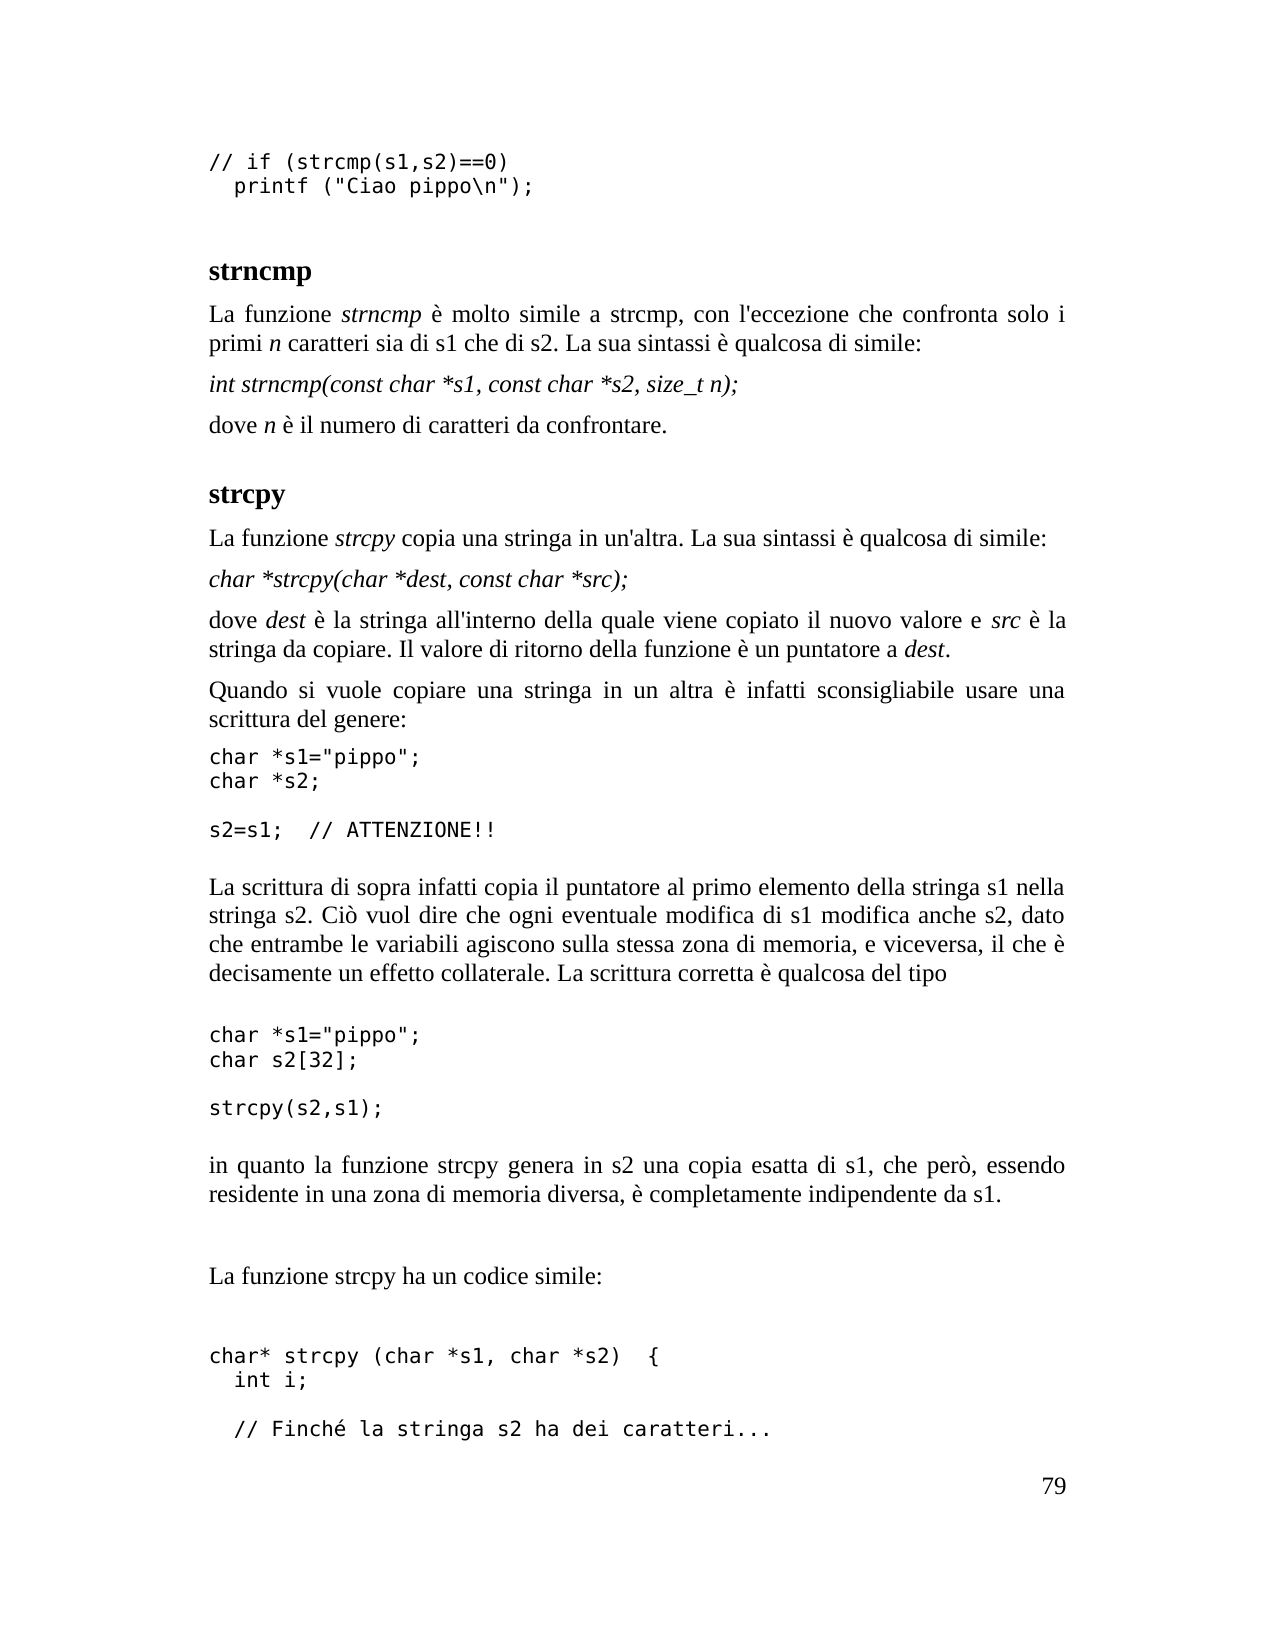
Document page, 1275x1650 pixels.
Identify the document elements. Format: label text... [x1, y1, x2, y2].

text s2=s1; // ATTENZIONE!! [208, 818, 1066, 842]
text strcpy(s2,s1); [208, 1096, 1066, 1121]
text char *s1="pippo"; [208, 745, 1066, 769]
text int i; [208, 1368, 1066, 1392]
text dove n è il numero di caratteri da confrontare. [208, 410, 1066, 439]
text int strncmp(const char *s1, const char *s2, size_t n); [208, 369, 1066, 398]
text La scrittura di sopra infatti copia il puntatore al primo elemento della stringa s1 nella stringa s2. Ciò vuol dire che ogni eventuale modifica di s1 modifica anche s2, dato che entrambe le variabili agiscono sulla stessa zona di memoria, e viceversa, il che è decisamente un effetto collaterale. La scrittura corretta è qualcosa del tipo [208, 872, 1066, 987]
text char *s1="pippo"; [208, 1023, 1066, 1048]
text char s2[32]; [208, 1048, 1066, 1072]
text // Finché la stringa s2 ha dei caratteri... [208, 1417, 1066, 1441]
text printf ("Ciao pippo\n"); [208, 174, 1066, 198]
subtitle strncmp [208, 253, 1066, 287]
text char *s2; [208, 769, 1066, 794]
subtitle strcpy [208, 477, 1066, 510]
text La funzione strncmp è molto simile a strcmp, con l'eccezione che confronta solo i primi n caratteri sia di s1 che di s2. La sua sintassi è qualcosa di simile: [208, 299, 1066, 357]
text dove dest è la stringa all'interno della quale viene copiato il nuovo valore e src è la stringa da copiare. Il valore di ritorno della funzione è un puntatore a dest. [208, 605, 1066, 663]
text char* strcpy (char *s1, char *s2) { [208, 1344, 1066, 1368]
text La funzione strcpy copia una stringa in un'altra. La sua sintassi è qualcosa di simile: [208, 523, 1066, 551]
text char *strcpy(char *dest, const char *src); [208, 564, 1066, 593]
text Quando si vuole copiare una stringa in un altra è infatti sconsigliabile usare una scrittura del genere: [208, 675, 1066, 733]
text // if (strcmp(s1,s2)==0) [208, 150, 1066, 174]
text La funzione strcpy ha un codice simile: [208, 1261, 1066, 1290]
text in quanto la funzione strcpy genera in s2 una copia esatta di s1, che però, essendo residente in una zona di memoria diversa, è completamente indipendente da s1. [208, 1150, 1066, 1207]
